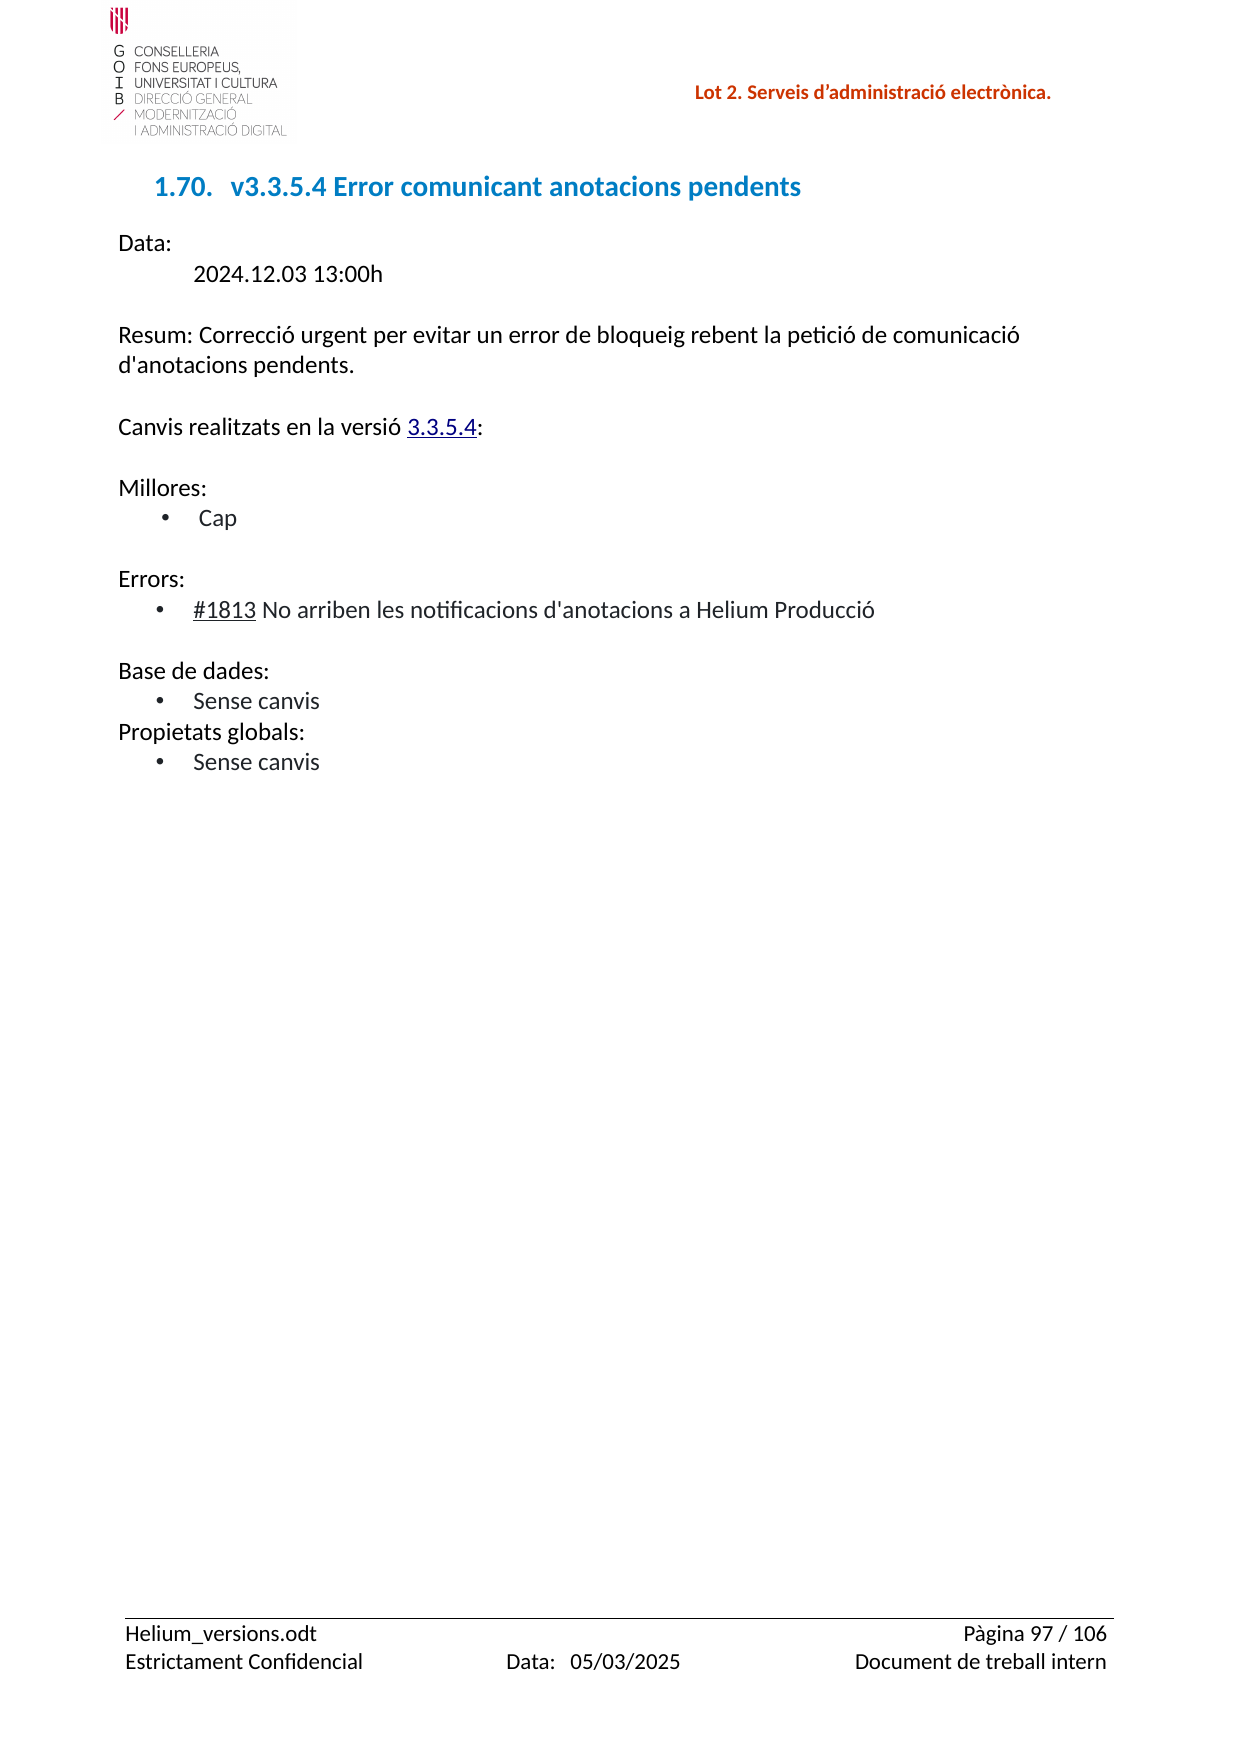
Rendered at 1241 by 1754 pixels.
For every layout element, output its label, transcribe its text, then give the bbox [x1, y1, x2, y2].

text Canvis realitzats en la versió 3.3.5.4: [118, 411, 1122, 441]
subtitle v3.3.5.4 Error comunicant anotacions pendents [153, 168, 1122, 204]
text Propietats globals: [118, 716, 1122, 746]
list #1813 No arriben les notificacions d'anotacions a Helium Producció [156, 594, 1122, 624]
text Resum: Correcció urgent per evitar un error de bloqueig rebent la petició de comunicació d'anotacions pendents. [118, 319, 1122, 380]
text 2024.12.03 13:00h [118, 258, 1122, 289]
picture [100, 0, 297, 144]
text Millores: [118, 472, 1122, 502]
text Errors: [118, 563, 1122, 594]
list Sense canvis [156, 746, 1122, 777]
list Sense canvis [156, 685, 1122, 716]
text Base de dades: [118, 655, 1122, 685]
list Cap [161, 502, 1122, 533]
text Data: [118, 228, 1122, 258]
